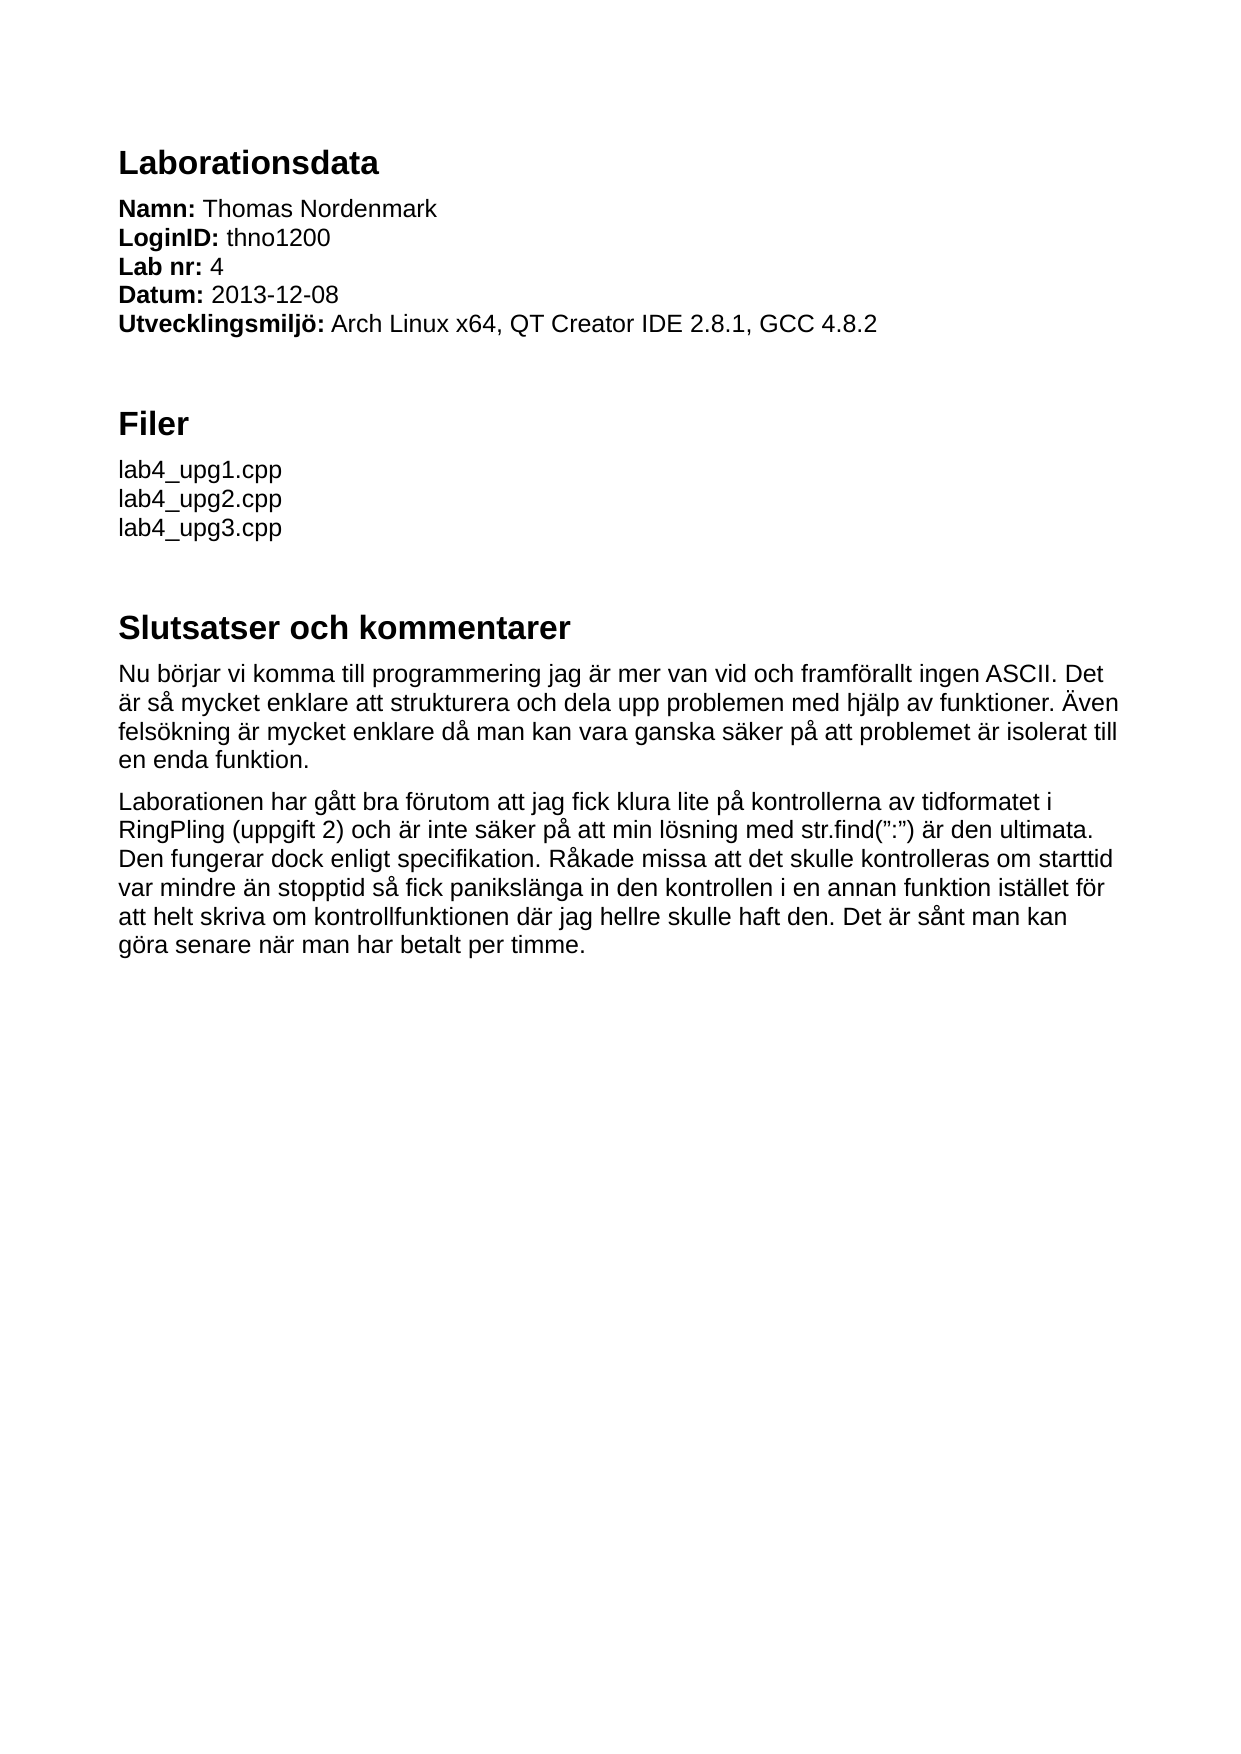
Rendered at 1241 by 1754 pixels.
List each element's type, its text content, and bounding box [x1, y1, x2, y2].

subtitle Filer [118, 404, 1122, 443]
text lab4_upg1.cpp lab4_upg2.cpp lab4_upg3.cpp [118, 455, 1122, 542]
text Laborationen har gått bra förutom att jag fick klura lite på kontrollerna av tidformatet i RingPling (uppgift 2) och är inte säker på att min lösning med str.find(”:”) är den ultimata. Den fungerar dock enligt specifikation. Råkade missa att det skulle kontrolleras om starttid var mindre än stopptid så fick panikslänga in den kontrollen i en annan funktion istället för att helt skriva om kontrollfunktionen där jag hellre skulle haft den. Det är sånt man kan göra senare när man har betalt per timme. [118, 787, 1122, 959]
text Namn: Thomas Nordenmark LoginID: thno1200 Lab nr: 4 Datum: 2013-12-08 Utvecklingsmiljö: Arch Linux x64, QT Creator IDE 2.8.1, GCC 4.8.2 [118, 194, 1122, 367]
text Nu börjar vi komma till programmering jag är mer van vid och framförallt ingen ASCII. Det är så mycket enklare att strukturera och dela upp problemen med hjälp av funktioner. Även felsökning är mycket enklare då man kan vara ganska säker på att problemet är isolerat till en enda funktion. [118, 659, 1122, 774]
subtitle Slutsatser och kommentarer [118, 608, 1122, 647]
subtitle Laborationsdata [118, 143, 1122, 182]
